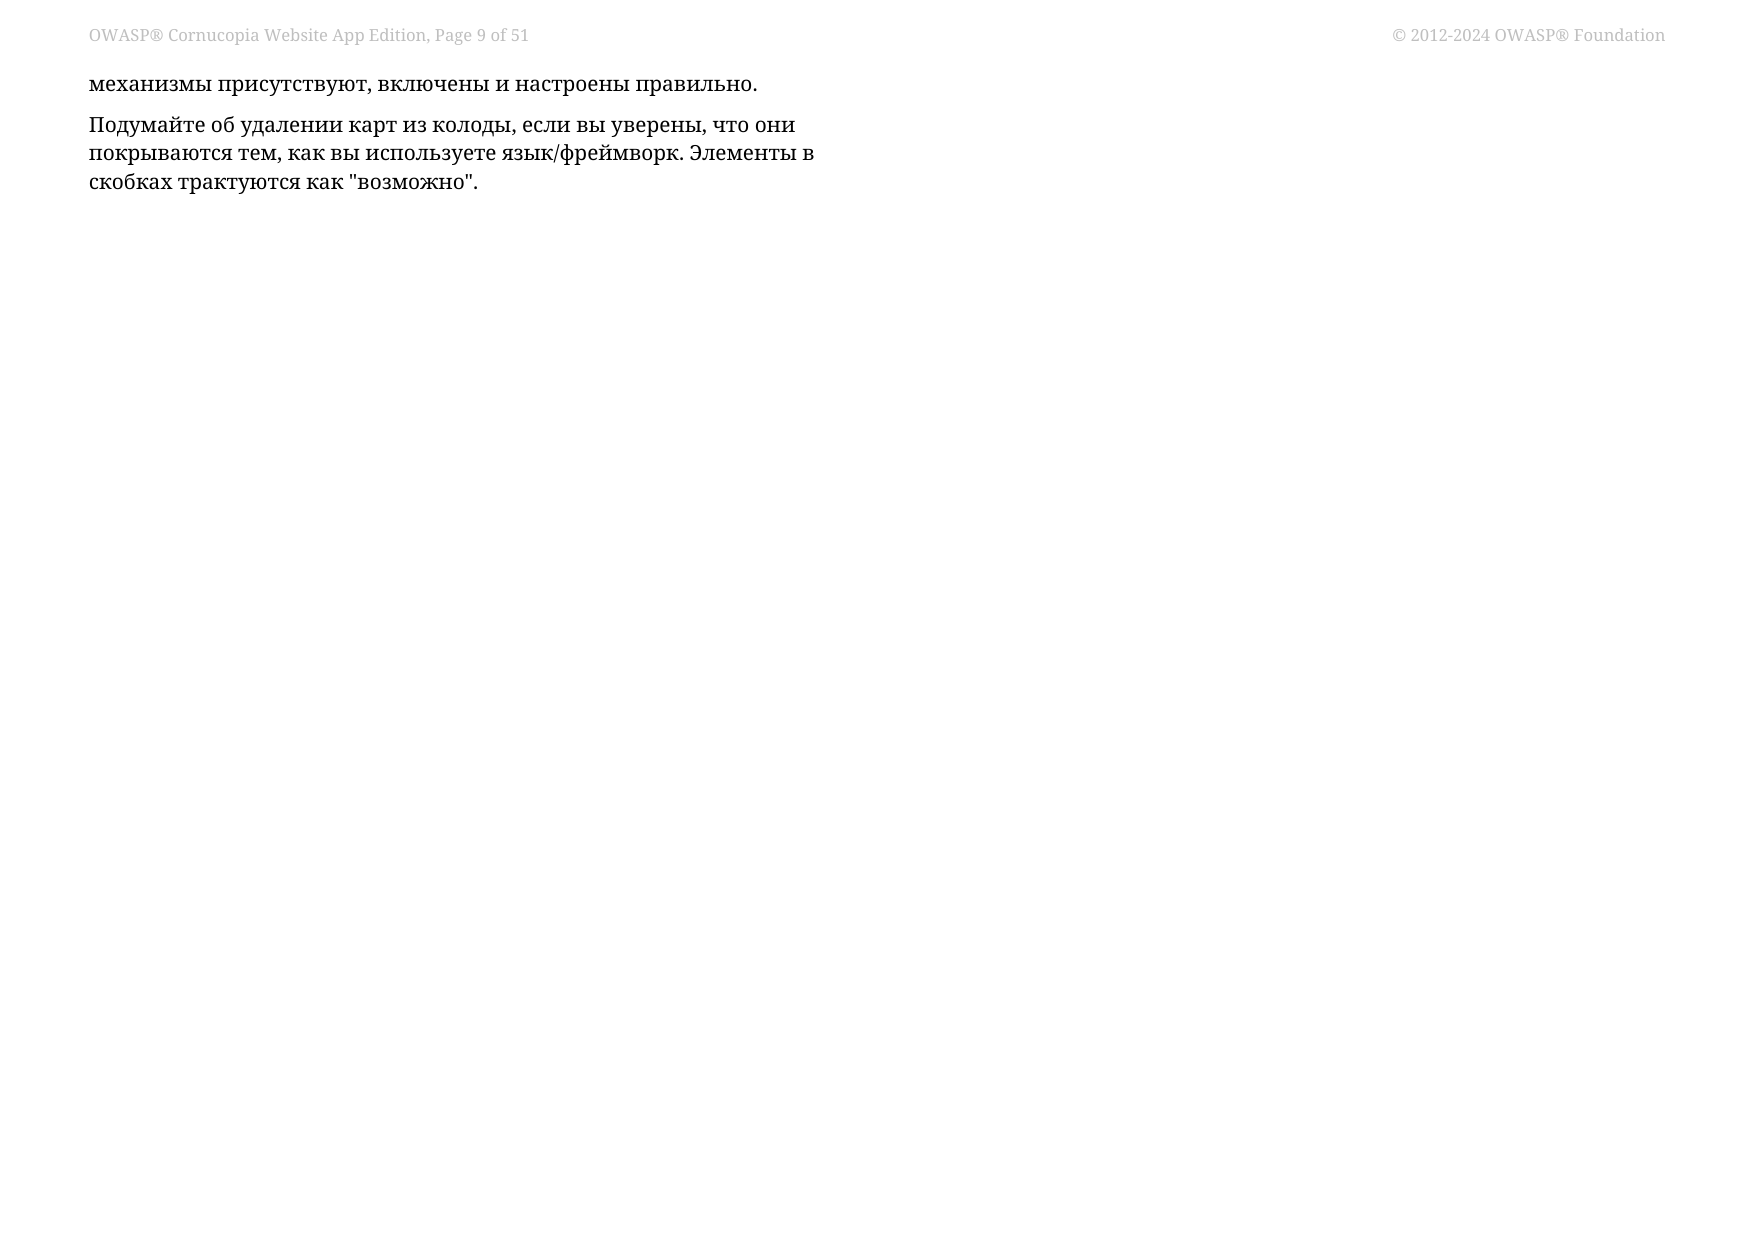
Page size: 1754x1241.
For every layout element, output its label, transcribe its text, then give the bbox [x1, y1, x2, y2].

table_header [856, 69, 913, 195]
table_header механизмы присутствуют, включены и настроены правильно. Подумайте об удалении карт из колоды, если вы уверены, что они покрываются тем, как вы используете язык/фреймворк. Элементы в скобках трактуются как "возможно". [78, 69, 856, 195]
table_header [913, 69, 1677, 195]
